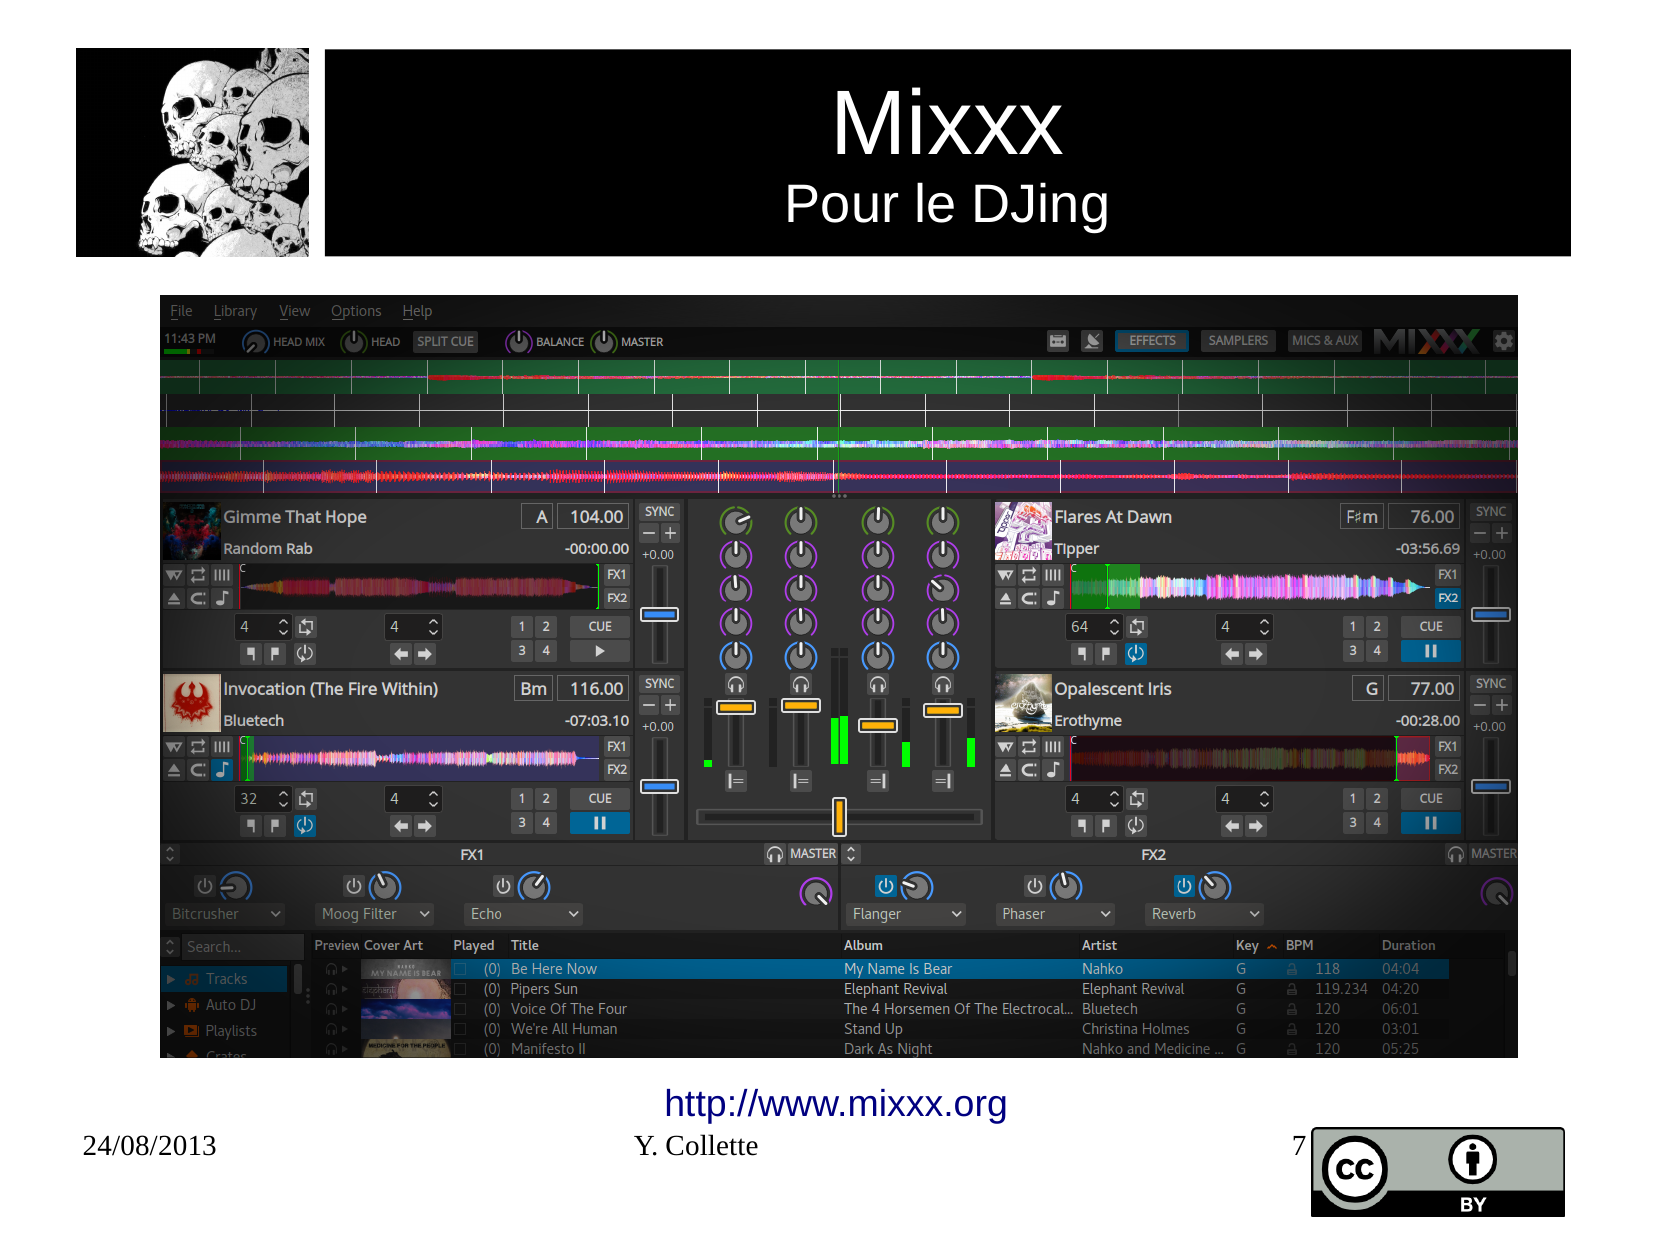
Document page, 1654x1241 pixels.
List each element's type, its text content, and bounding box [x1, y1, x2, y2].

text_box http://www.mixxx.org [649, 1074, 1040, 1132]
picture [76, 48, 309, 257]
picture [160, 295, 1518, 1058]
picture [190, 974, 198, 982]
picture [1311, 1127, 1565, 1217]
title Mixxx Pour le DJing [324, 49, 1571, 257]
